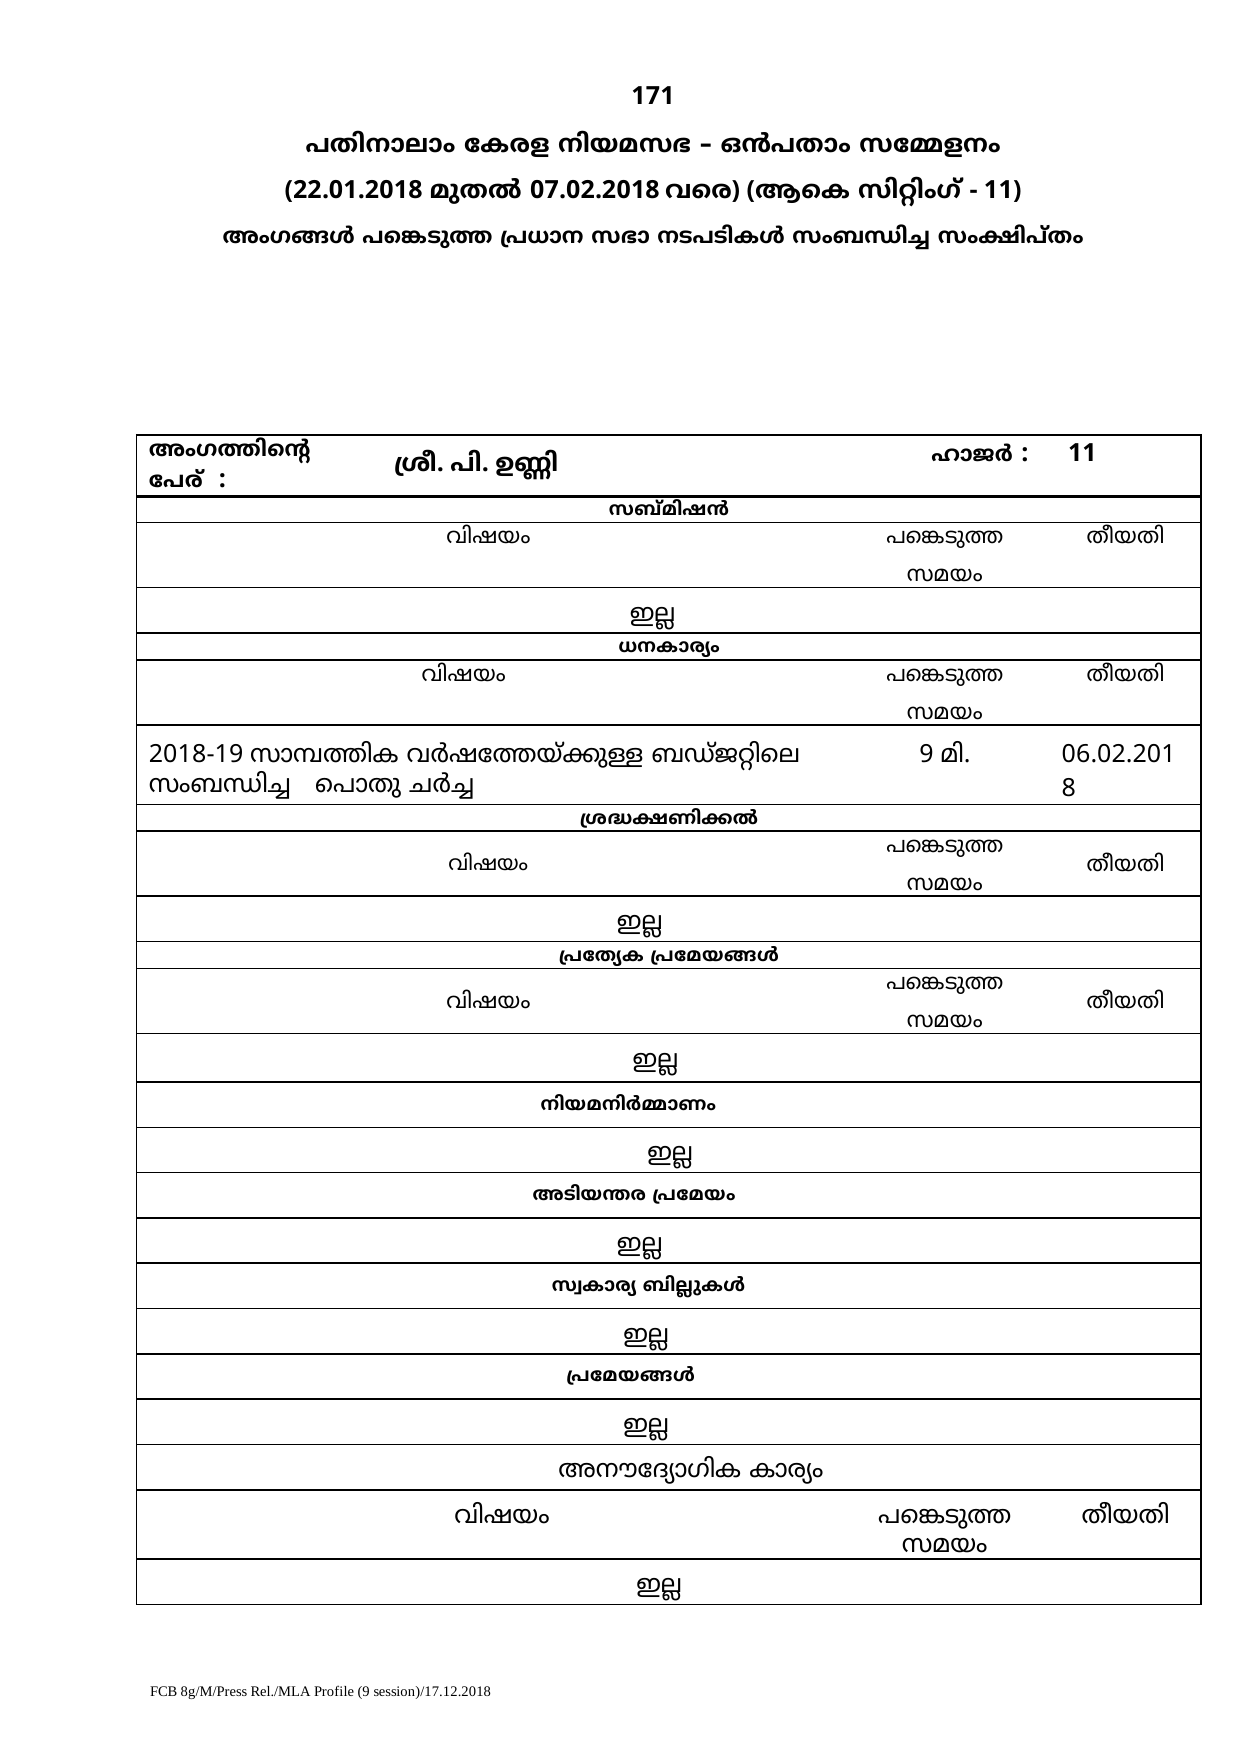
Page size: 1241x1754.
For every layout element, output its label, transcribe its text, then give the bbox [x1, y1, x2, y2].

table_cell അടിയന്തര പ്രമേയം [137, 1173, 840, 1217]
table_cell ഇല്ല [137, 588, 840, 632]
table_cell വിഷയം [137, 969, 840, 1033]
table_header ശ്രീ. പി. ഉണ്ണി [382, 436, 919, 495]
table_cell പ്രത്യേക പ്രമേയങ്ങള്‍ [137, 942, 1200, 967]
table_cell 2018-19 സാമ്പത്തിക വര്‍ഷത്തേയ്ക്കുള്ള ബഡ്ജറ്റിലെ സംബന്ധിച്ച പൊതു ചര്‍ച്ച [137, 726, 840, 803]
table_cell [1050, 1560, 1200, 1603]
table_cell [840, 1034, 1049, 1081]
table_cell [840, 1219, 1049, 1262]
table_cell 9 മി. [840, 726, 1049, 803]
table_cell [1050, 1355, 1200, 1398]
table_cell തീയതി [1050, 832, 1200, 895]
table_cell [1050, 1309, 1200, 1353]
table_cell ഇല്ല [137, 1034, 840, 1081]
table_cell [840, 1128, 1049, 1172]
table_cell [1050, 1173, 1200, 1217]
table_cell പങ്കെടുത്ത സമയം [840, 1491, 1049, 1558]
table_cell [1050, 1400, 1200, 1443]
table_cell തീയതി [1050, 969, 1200, 1033]
table_cell വിഷയം [137, 1491, 840, 1558]
table_cell [1050, 1445, 1200, 1489]
table_cell ശ്രദ്ധക്ഷണിക്കല്‍ [137, 805, 1200, 830]
table_cell തീയതി [1050, 1491, 1200, 1558]
table_cell [1050, 1128, 1200, 1172]
table_cell [840, 1560, 1049, 1603]
table_cell ഇല്ല [137, 1128, 840, 1172]
table_cell സ്വകാര്യ ബില്ലുകള്‍ [137, 1264, 840, 1308]
table_cell ഇല്ല [137, 1400, 840, 1443]
table_cell [840, 1083, 1049, 1126]
table_cell ഇല്ല [137, 1560, 840, 1603]
table_header 11 [1056, 436, 1200, 495]
table_cell [840, 1355, 1049, 1398]
table_cell തീയതി [1050, 661, 1200, 724]
table_cell പങ്കെടുത്ത സമയം [840, 832, 1049, 895]
table_cell വിഷയം [137, 661, 840, 724]
table_header അംഗത്തിന്റെ പേര് : [137, 436, 382, 495]
table_cell പങ്കെടുത്ത സമയം [840, 661, 1049, 724]
table_cell ഇല്ല [137, 1309, 840, 1353]
table_cell പങ്കെടുത്ത സമയം [840, 523, 1049, 587]
table_header ഹാജര്‍ : [919, 436, 1056, 495]
table_cell ഇല്ല [137, 897, 840, 941]
table_cell 06.02.2018 [1050, 726, 1200, 803]
table_cell [1050, 1264, 1200, 1308]
table_cell [840, 897, 1049, 941]
table_cell സബ്മിഷന്‍ [137, 498, 1200, 522]
table_cell ധനകാര്യം [137, 634, 1200, 659]
table_cell അനൗദ്യോഗിക കാര്യം [137, 1445, 840, 1489]
table_cell [1050, 1034, 1200, 1081]
table_cell [1050, 1219, 1200, 1262]
table_cell പങ്കെടുത്ത സമയം [840, 969, 1049, 1033]
table_cell [840, 1264, 1049, 1308]
table_cell [1050, 588, 1200, 632]
table_cell തീയതി [1050, 523, 1200, 587]
table_cell നിയമനിര്‍മ്മാണം [137, 1083, 840, 1126]
table_cell വിഷയം [137, 523, 840, 587]
table_cell [840, 1400, 1049, 1443]
table_cell ഇല്ല [137, 1219, 840, 1262]
table_cell [1050, 897, 1200, 941]
table_cell [1050, 1083, 1200, 1126]
table_cell [840, 1309, 1049, 1353]
table_cell [840, 1445, 1049, 1489]
table_cell [840, 588, 1049, 632]
table_cell പ്രമേയങ്ങള്‍ [137, 1355, 840, 1398]
table_cell [840, 1173, 1049, 1217]
table_cell വിഷയം [137, 832, 840, 895]
